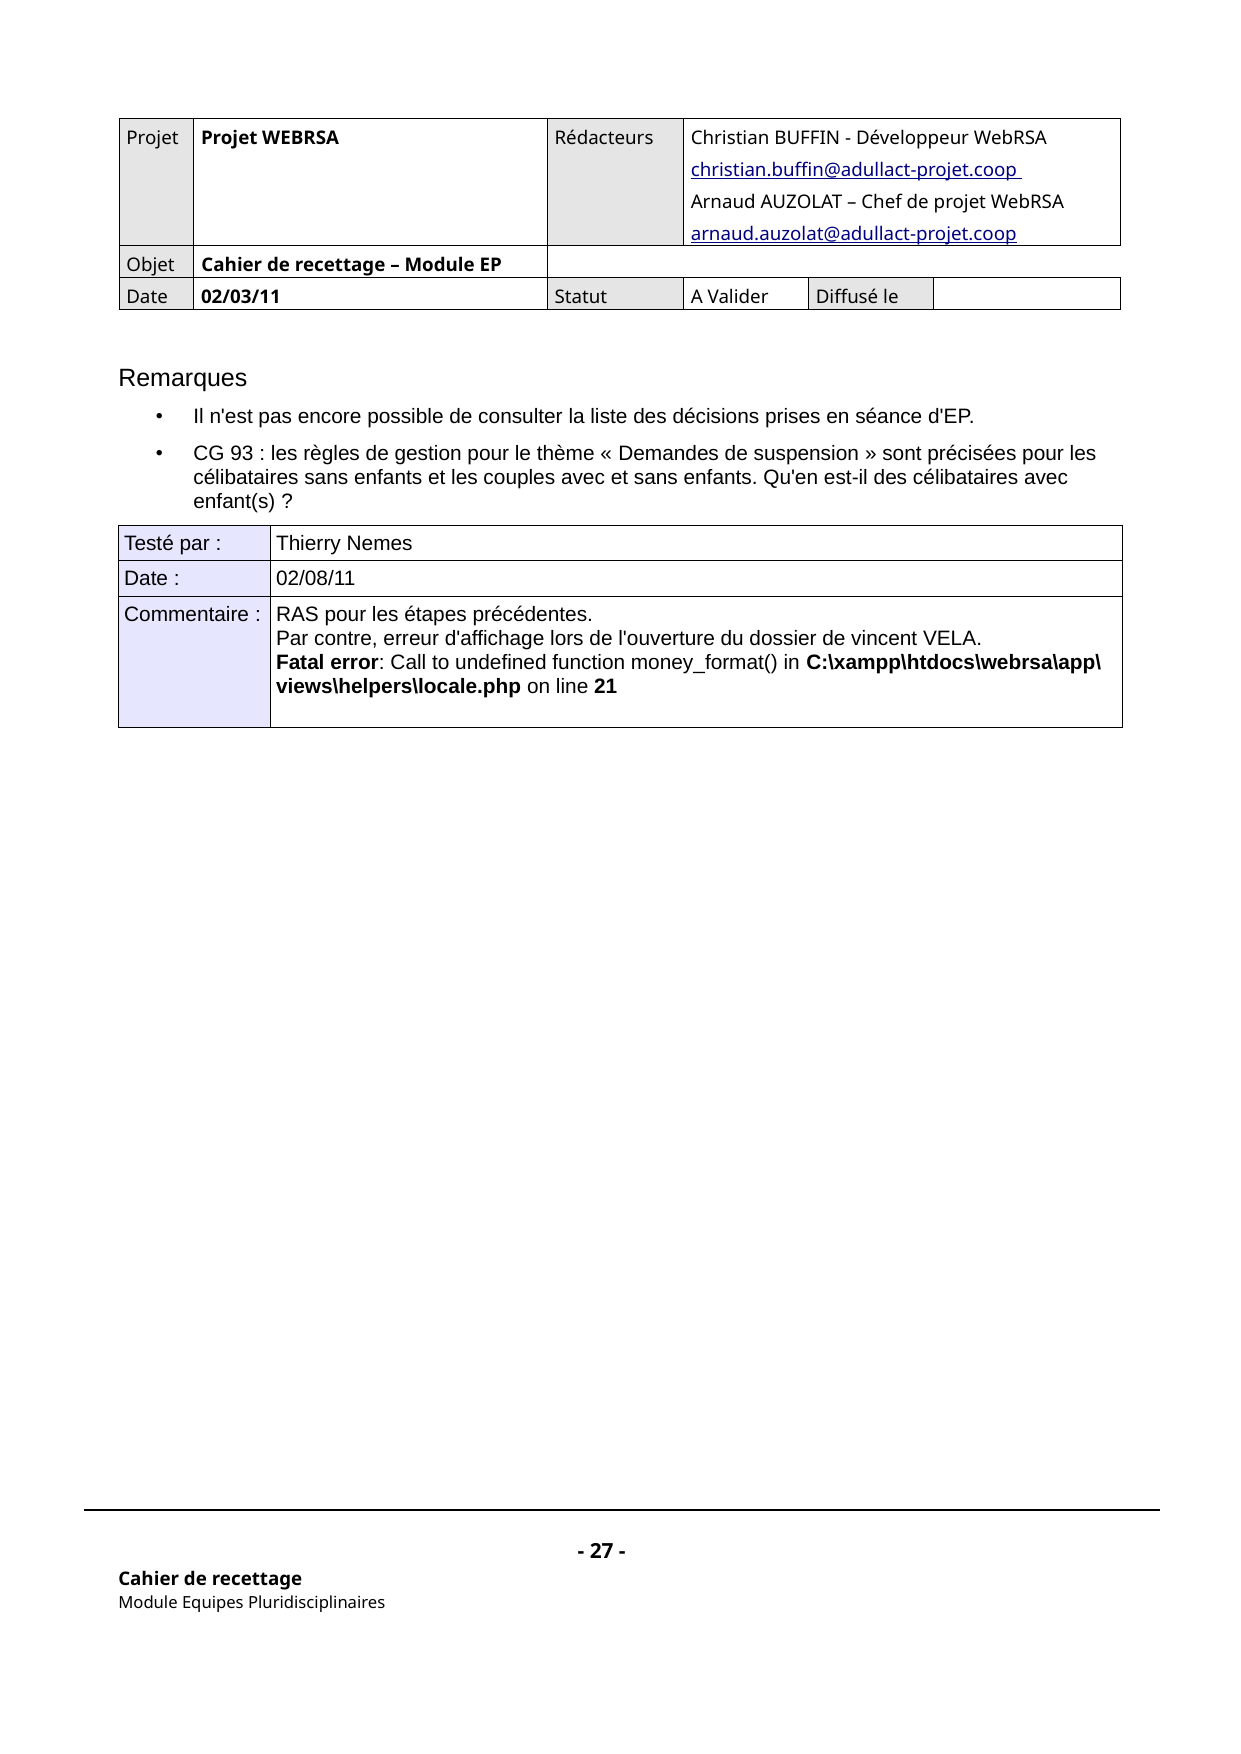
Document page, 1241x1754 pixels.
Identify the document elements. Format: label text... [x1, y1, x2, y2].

table_header Testé par : [119, 526, 270, 560]
list CG 93 : les règles de gestion pour le thème « Demandes de suspension » sont précisées pour les célibataires sans enfants et les couples avec et sans enfants. Qu'en est-il des célibataires avec enfant(s) ? [156, 440, 1122, 512]
table_header Thierry Nemes [271, 526, 1122, 560]
subtitle Remarques [118, 363, 1122, 391]
table_cell Date : [119, 561, 270, 596]
table_cell RAS pour les étapes précédentes. Par contre, erreur d'affichage lors de l'ouverture du dossier de vincent VELA. Fatal error: Call to undefined function money_format() in C:\xampp\htdocs\webrsa\app\views\helpers\locale.php on line 21 [271, 597, 1122, 727]
table_cell Commentaire : [119, 597, 270, 727]
list Il n'est pas encore possible de consulter la liste des décisions prises en séance d'EP. [156, 404, 1122, 428]
table_cell 08/02/11 [271, 561, 1122, 596]
